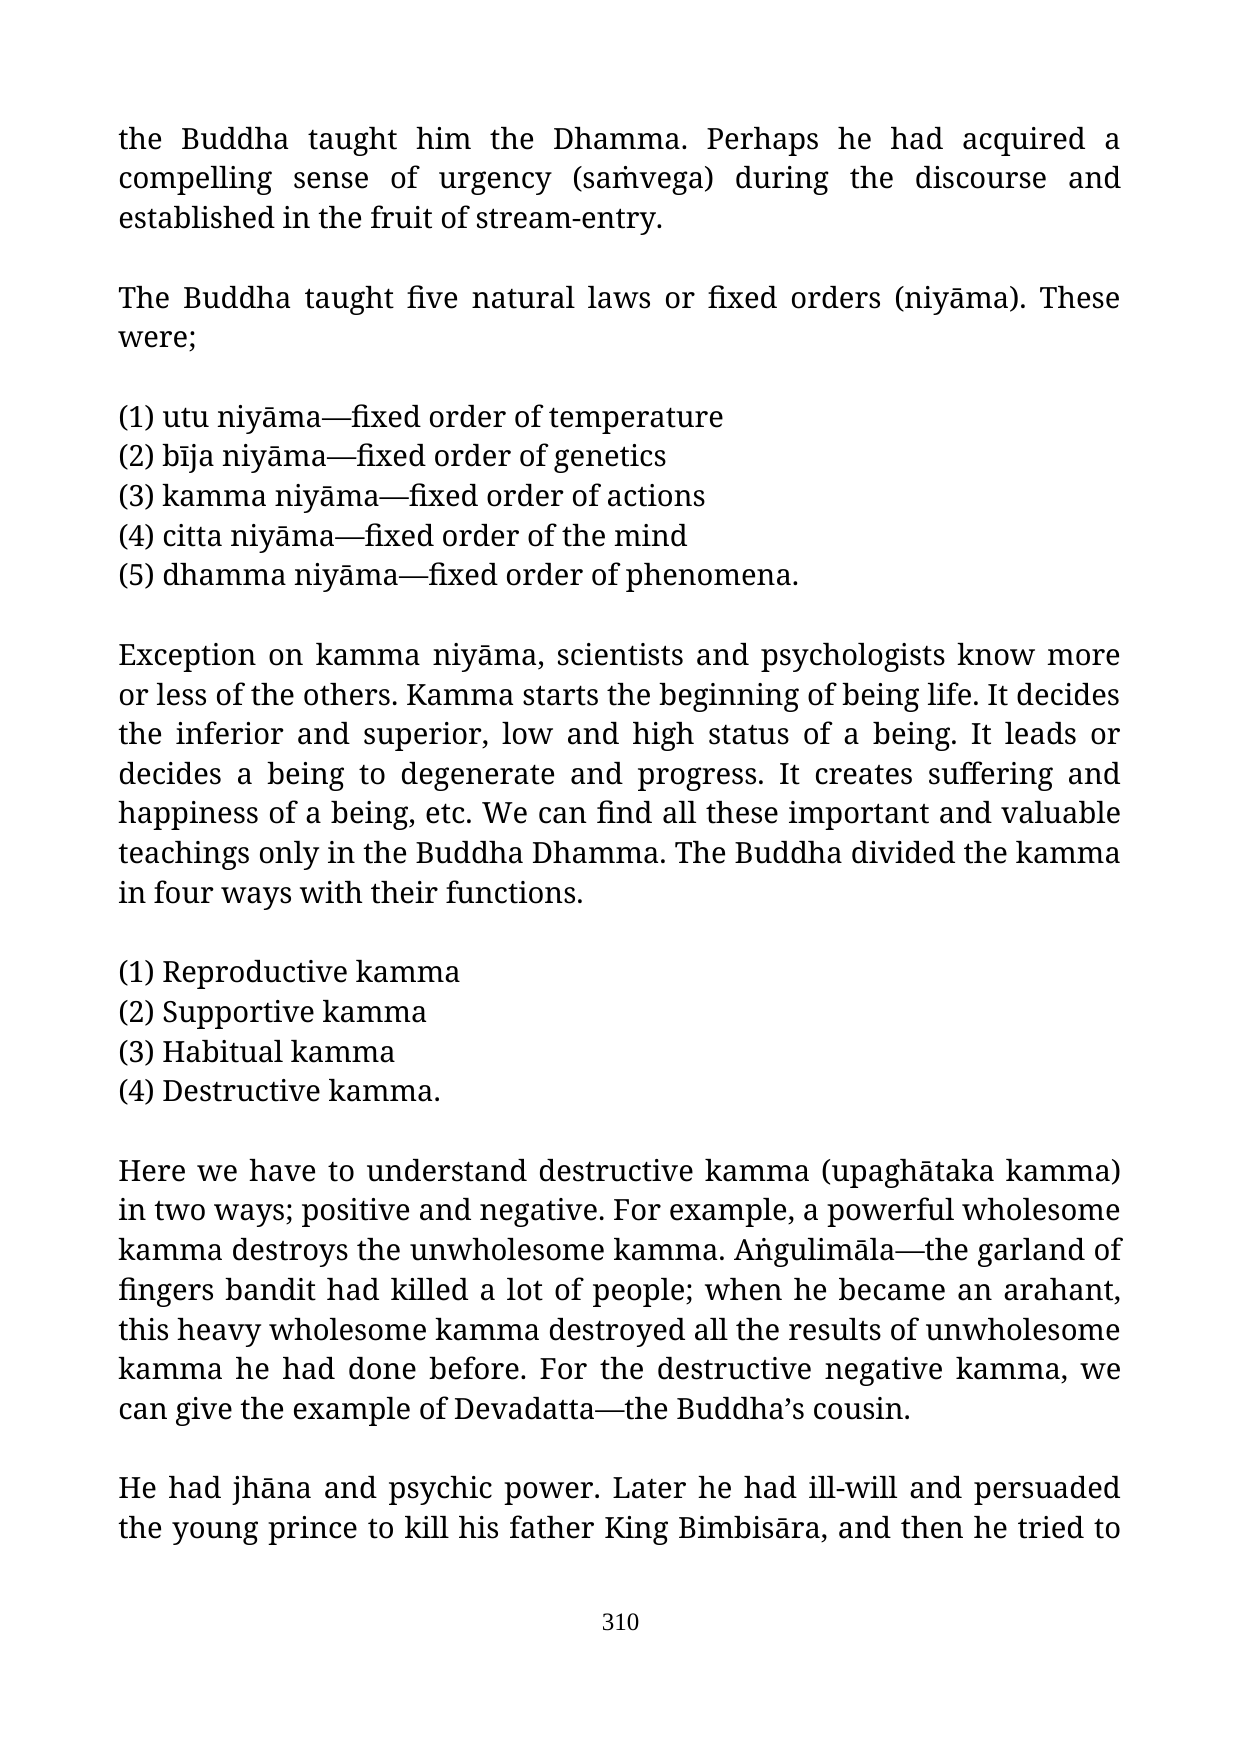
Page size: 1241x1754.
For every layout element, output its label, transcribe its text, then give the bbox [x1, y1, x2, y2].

text the Buddha taught him the Dhamma. Perhaps he had acquired a compelling sense of urgency (saṁvega) during the discourse and established in the fruit of stream-entry. The Buddha taught five natural laws or fixed orders (niyāma). These were; (1) utu niyāma—fixed order of temperature (2) bīja niyāma—fixed order of genetics (3) kamma niyāma—fixed order of actions (4) citta niyāma—fixed order of the mind (5) dhamma niyāma—fixed order of phenomena. Exception on kamma niyāma, scientists and psychologists know more or less of the others. Kamma starts the beginning of being life. It decides the inferior and superior, low and high status of a being. It leads or decides a being to degenerate and progress. It creates suffering and happiness of a being, etc. We can find all these important and valuable teachings only in the Buddha Dhamma. The Buddha divided the kamma in four ways with their functions. (1) Reproductive kamma (2) Supportive kamma (3) Habitual kamma (4) Destructive kamma. Here we have to understand destructive kamma (upaghātaka kamma) in two ways; positive and negative. For example, a powerful wholesome kamma destroys the unwholesome kamma. Aṅgulimāla—the garland of fingers bandit had killed a lot of people; when he became an arahant, this heavy wholesome kamma destroyed all the results of unwholesome kamma he had done before. For the destructive negative kamma, we can give the example of Devadatta—the Buddha’s cousin. He had jhāna and psychic power. Later he had ill-will and persuaded the young prince to kill his father King Bimbisāra, and then he tried to [118, 118, 1122, 1547]
